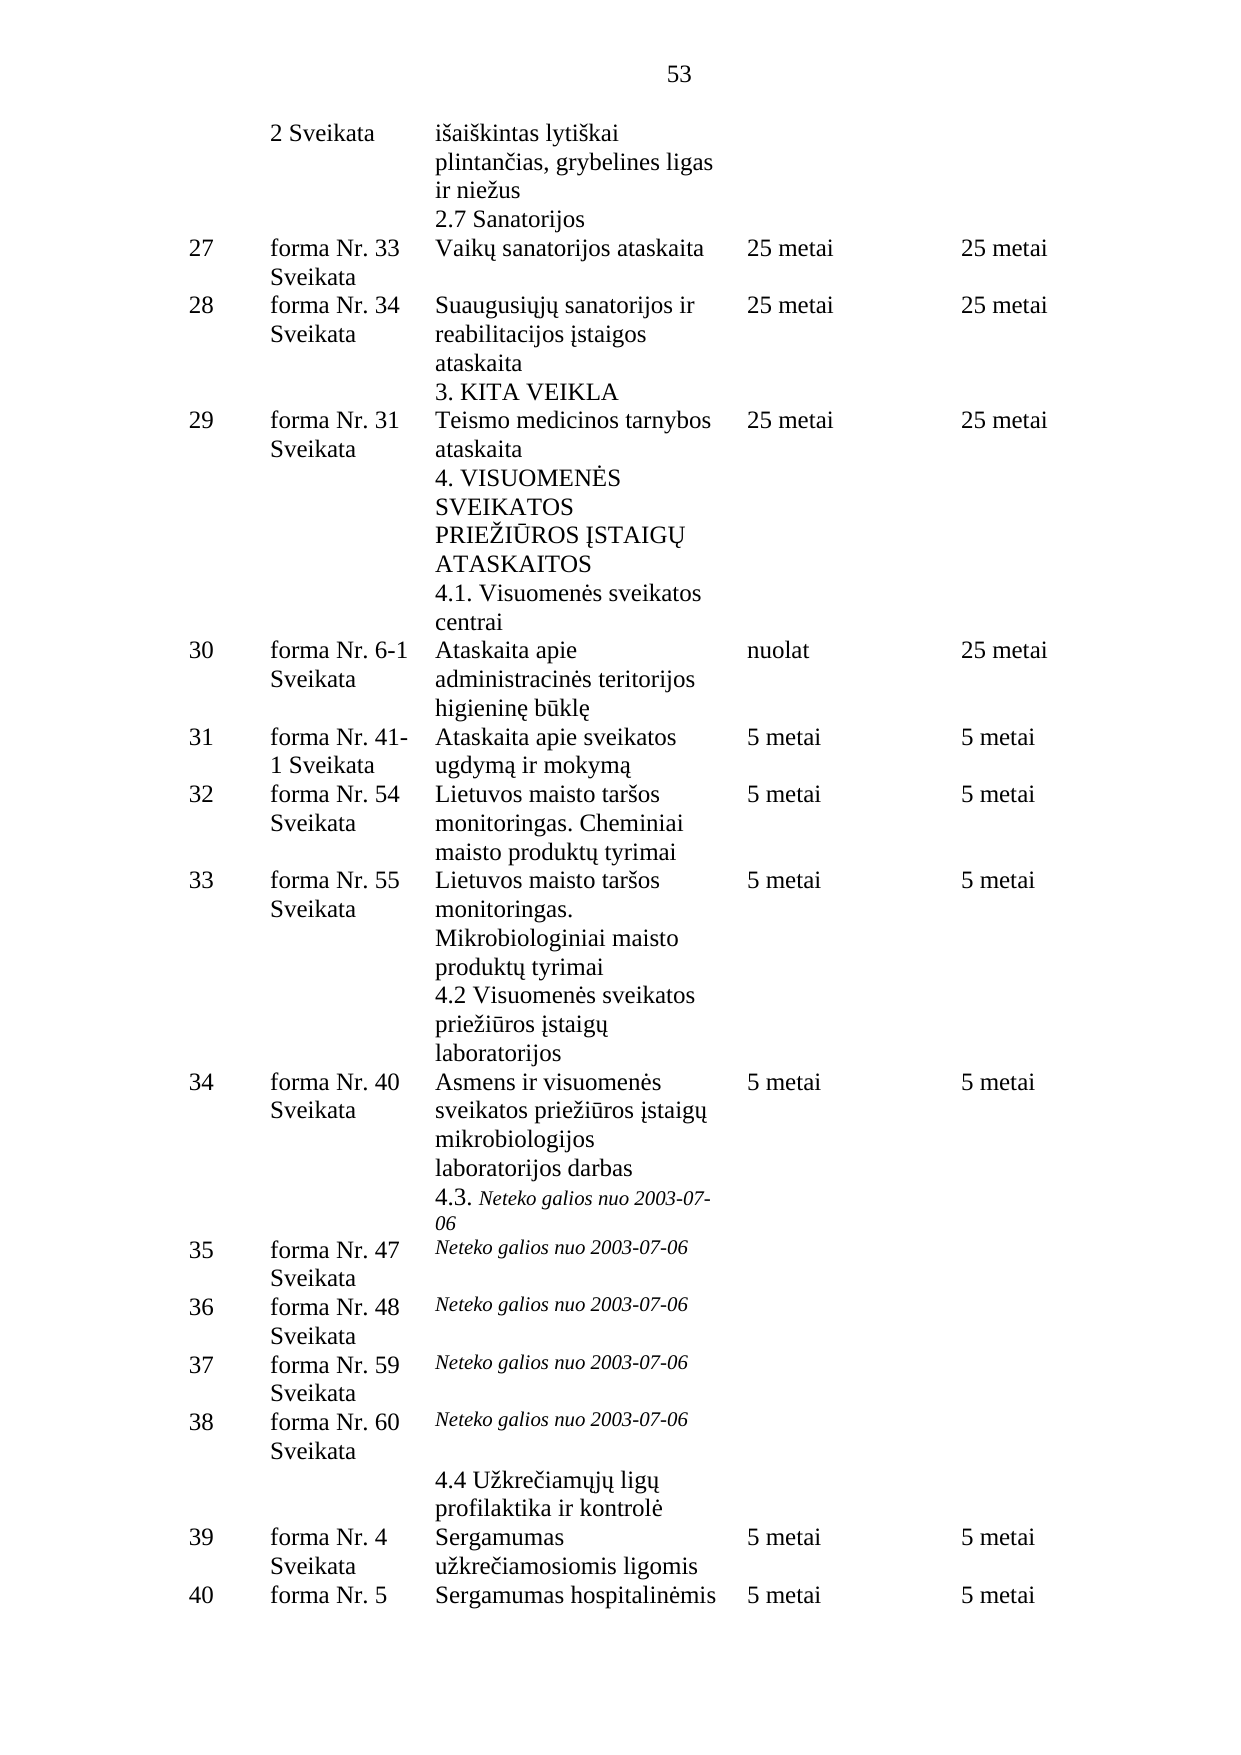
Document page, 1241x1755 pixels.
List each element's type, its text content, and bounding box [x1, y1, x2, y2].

table_cell [259, 204, 424, 233]
table_cell Sergamumas hospitalinėmis [424, 1580, 736, 1608]
table_cell [259, 981, 424, 1067]
table_cell Neteko galios nuo 2003-07-06 [424, 1292, 736, 1350]
table_cell [736, 1465, 949, 1522]
table_cell [950, 118, 1181, 204]
table_cell 28 [177, 291, 259, 377]
table_cell forma Nr. 55 Sveikata [259, 866, 424, 981]
table_cell [177, 1465, 259, 1522]
table_cell 5 metai [950, 1580, 1181, 1608]
table_cell forma Nr. 40 Sveikata [259, 1067, 424, 1182]
table_cell 2 Sveikata [259, 118, 424, 204]
table_cell 2.7 Sanatorijos [424, 204, 736, 233]
table_cell Lietuvos maisto taršos monitoringas. Cheminiai maisto produktų tyrimai [424, 779, 736, 866]
table_cell [950, 1235, 1181, 1292]
table_cell išaiškintas lytiškai plintančias, grybelines ligas ir niežus [424, 118, 736, 204]
table_cell [950, 463, 1181, 578]
table_cell forma Nr. 6-1 Sveikata [259, 636, 424, 722]
table_cell [950, 1292, 1181, 1350]
table_cell 5 metai [950, 866, 1181, 981]
table_cell 5 metai [736, 866, 949, 981]
table_cell [736, 1350, 949, 1407]
table_cell 29 [177, 406, 259, 463]
table_cell forma Nr. 33 Sveikata [259, 233, 424, 291]
table_cell 4. VISUOMENĖS SVEIKATOS PRIEŽIŪROS ĮSTAIGŲ ATASKAITOS [424, 463, 736, 578]
table_cell [259, 377, 424, 406]
table_cell [736, 1235, 949, 1292]
table_cell [259, 1182, 424, 1235]
table_cell Suaugusiųjų sanatorijos ir reabilitacijos įstaigos ataskaita [424, 291, 736, 377]
table_cell forma Nr. 47 Sveikata [259, 1235, 424, 1292]
table_cell 4.1. Visuomenės sveikatos centrai [424, 578, 736, 636]
table_cell forma Nr. 34 Sveikata [259, 291, 424, 377]
table_cell [736, 981, 949, 1067]
table_cell Ataskaita apie sveikatos ugdymą ir mokymą [424, 722, 736, 779]
table_cell [736, 118, 949, 204]
table_cell 25 metai [736, 291, 949, 377]
table_cell [177, 204, 259, 233]
table_cell Sergamumas užkrečiamosiomis ligomis [424, 1522, 736, 1580]
table_cell Ataskaita apie administracinės teritorijos higieninę būklę [424, 636, 736, 722]
table_cell 5 metai [950, 1067, 1181, 1182]
table_cell Teismo medicinos tarnybos ataskaita [424, 406, 736, 463]
table_cell 5 metai [950, 779, 1181, 866]
table_cell 25 metai [950, 291, 1181, 377]
table_cell [736, 204, 949, 233]
table_cell forma Nr. 54 Sveikata [259, 779, 424, 866]
table_cell 36 [177, 1292, 259, 1350]
table_cell [259, 463, 424, 578]
table_cell Neteko galios nuo 2003-07-06 [424, 1235, 736, 1292]
table_cell [950, 204, 1181, 233]
table_cell Asmens ir visuomenės sveikatos priežiūros įstaigų mikrobiologijos laboratorijos darbas [424, 1067, 736, 1182]
table_cell [259, 1465, 424, 1522]
table_cell forma Nr. 60 Sveikata [259, 1407, 424, 1465]
table_cell [177, 578, 259, 636]
table_cell [736, 377, 949, 406]
table_cell [177, 377, 259, 406]
table_cell [177, 463, 259, 578]
table_cell 30 [177, 636, 259, 722]
table_cell forma Nr. 41-1 Sveikata [259, 722, 424, 779]
table_cell [177, 118, 259, 204]
table_cell nuolat [736, 636, 949, 722]
table_cell forma Nr. 59 Sveikata [259, 1350, 424, 1407]
table_cell 4.4 Užkrečiamųjų ligų profilaktika ir kontrolė [424, 1465, 736, 1522]
table_cell 35 [177, 1235, 259, 1292]
table_cell 38 [177, 1407, 259, 1465]
table_cell Neteko galios nuo 2003-07-06 [424, 1350, 736, 1407]
table_cell 25 metai [736, 406, 949, 463]
table_cell Neteko galios nuo 2003-07-06 [424, 1407, 736, 1465]
table_cell 40 [177, 1580, 259, 1608]
table_cell 27 [177, 233, 259, 291]
table_cell 5 metai [950, 1522, 1181, 1580]
table_cell [259, 578, 424, 636]
table_cell 31 [177, 722, 259, 779]
table_cell [950, 981, 1181, 1067]
table_cell 33 [177, 866, 259, 981]
table_cell [950, 1407, 1181, 1465]
table_cell 25 metai [950, 406, 1181, 463]
table_cell forma Nr. 48 Sveikata [259, 1292, 424, 1350]
table_cell 5 metai [736, 722, 949, 779]
table_cell 39 [177, 1522, 259, 1580]
table_cell [736, 578, 949, 636]
table_cell [950, 377, 1181, 406]
table_cell [736, 463, 949, 578]
table_cell 37 [177, 1350, 259, 1407]
table_cell [736, 1182, 949, 1235]
table_cell 4.3. Neteko galios nuo 2003-07-06 [424, 1182, 736, 1235]
table_cell 5 metai [736, 1067, 949, 1182]
table_cell 25 metai [736, 233, 949, 291]
table_cell forma Nr. 31 Sveikata [259, 406, 424, 463]
table_cell [736, 1407, 949, 1465]
table_cell 3. KITA VEIKLA [424, 377, 736, 406]
table_cell [950, 1465, 1181, 1522]
table_cell 25 metai [950, 636, 1181, 722]
table_cell 5 metai [736, 1580, 949, 1608]
table_cell 32 [177, 779, 259, 866]
table_cell forma Nr. 5 [259, 1580, 424, 1608]
table_cell forma Nr. 4 Sveikata [259, 1522, 424, 1580]
table_cell 5 metai [950, 722, 1181, 779]
table_cell 25 metai [950, 233, 1181, 291]
table_cell 4.2 Visuomenės sveikatos priežiūros įstaigų laboratorijos [424, 981, 736, 1067]
table_cell [177, 981, 259, 1067]
table_cell [950, 1350, 1181, 1407]
table_cell 5 metai [736, 779, 949, 866]
table_cell 5 metai [736, 1522, 949, 1580]
table_cell Vaikų sanatorijos ataskaita [424, 233, 736, 291]
table_cell [736, 1292, 949, 1350]
table_cell 34 [177, 1067, 259, 1182]
table_cell [177, 1182, 259, 1235]
table_cell [950, 1182, 1181, 1235]
table_cell Lietuvos maisto taršos monitoringas. Mikrobiologiniai maisto produktų tyrimai [424, 866, 736, 981]
table_cell [950, 578, 1181, 636]
